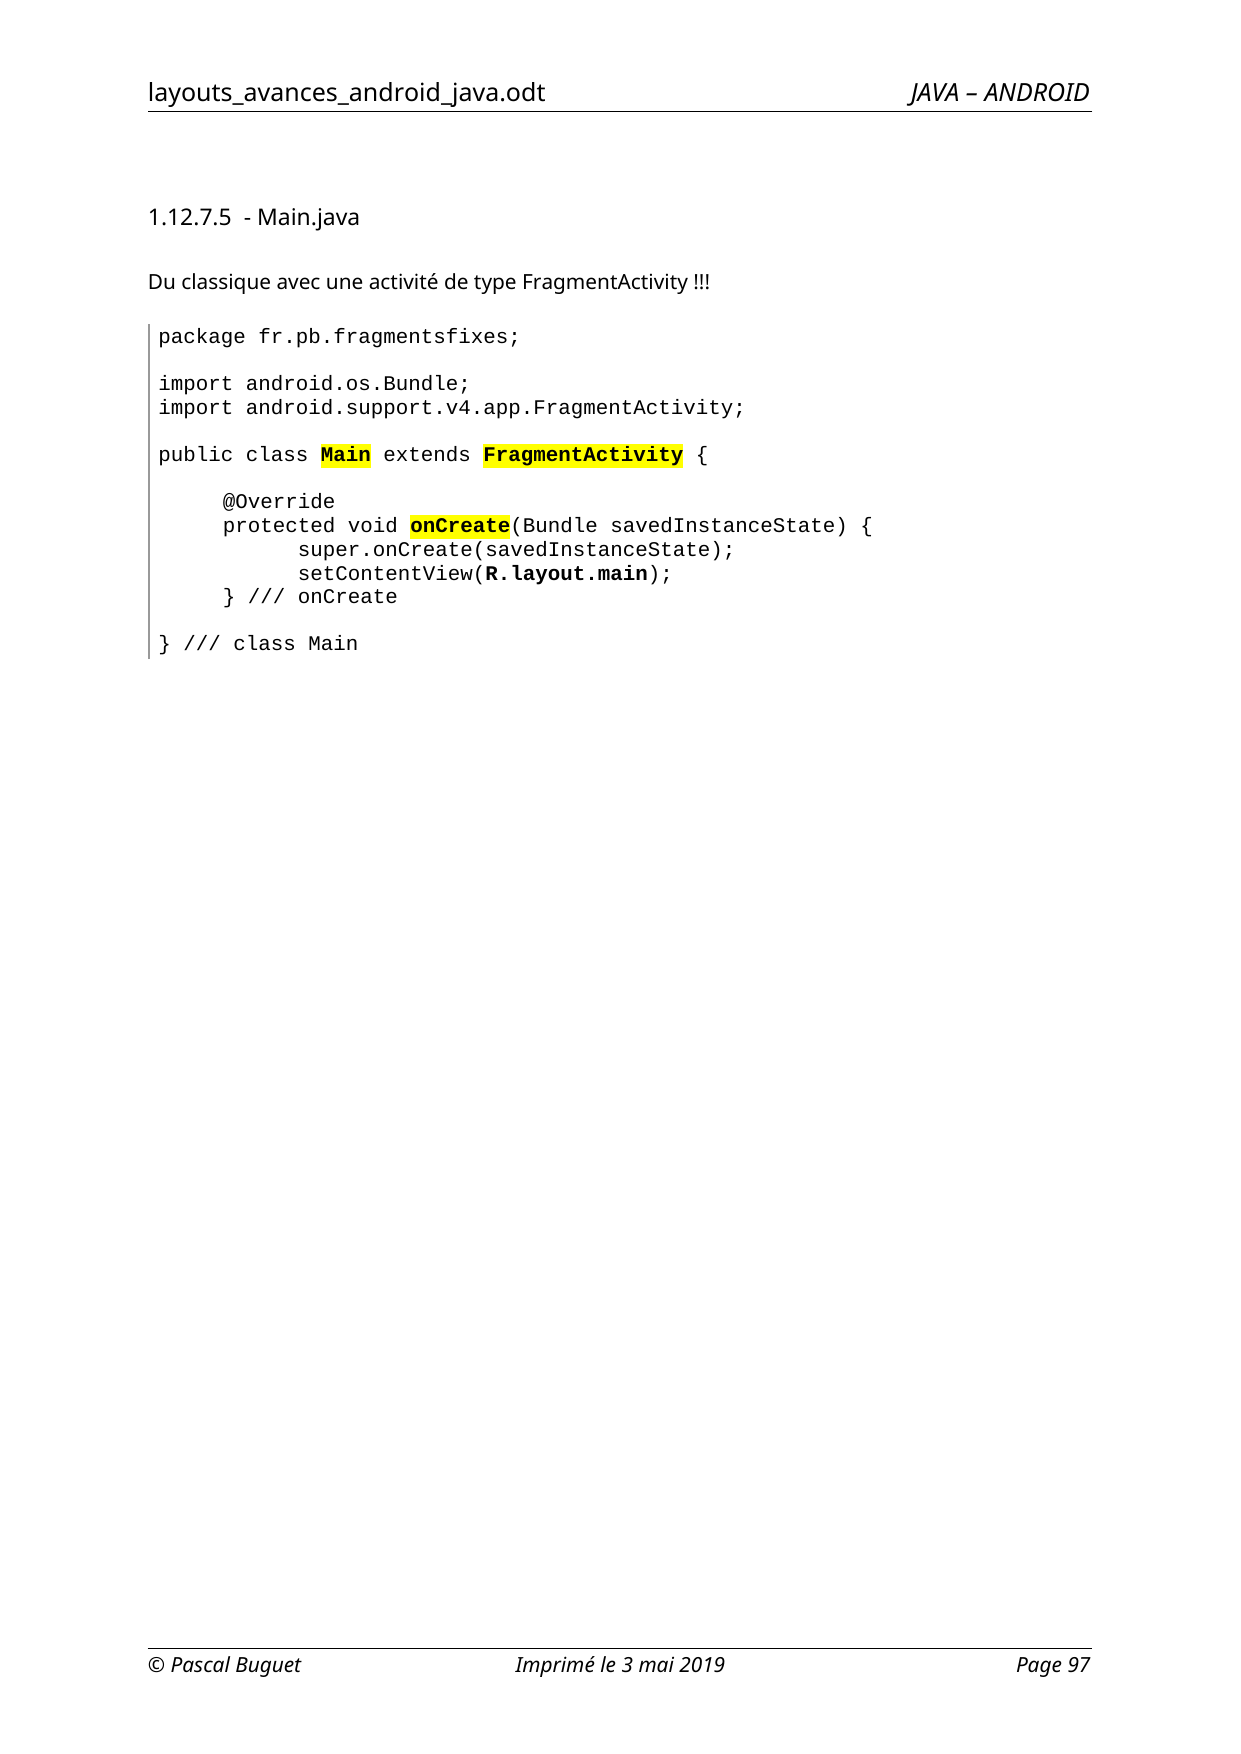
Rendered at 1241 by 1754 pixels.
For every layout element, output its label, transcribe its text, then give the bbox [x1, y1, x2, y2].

text import android.support.v4.app.FragmentActivity; [150, 397, 1092, 421]
text Du classique avec une activité de type FragmentActivity !!! [148, 267, 1092, 296]
text package fr.pb.fragmentsfixes; [150, 324, 1092, 350]
text setContentView(R.layout.main); [150, 562, 1092, 586]
text super.onCreate(savedInstanceState); [150, 539, 1092, 562]
text import android.os.Bundle; [150, 373, 1092, 397]
subtitle - Main.java [148, 201, 1092, 232]
text @Override [150, 492, 1092, 515]
text } /// onCreate [150, 586, 1092, 610]
text } /// class Main [150, 633, 1092, 659]
text public class Main extends FragmentActivity { [150, 444, 1092, 468]
text protected void onCreate(Bundle savedInstanceState) { [150, 515, 1092, 539]
